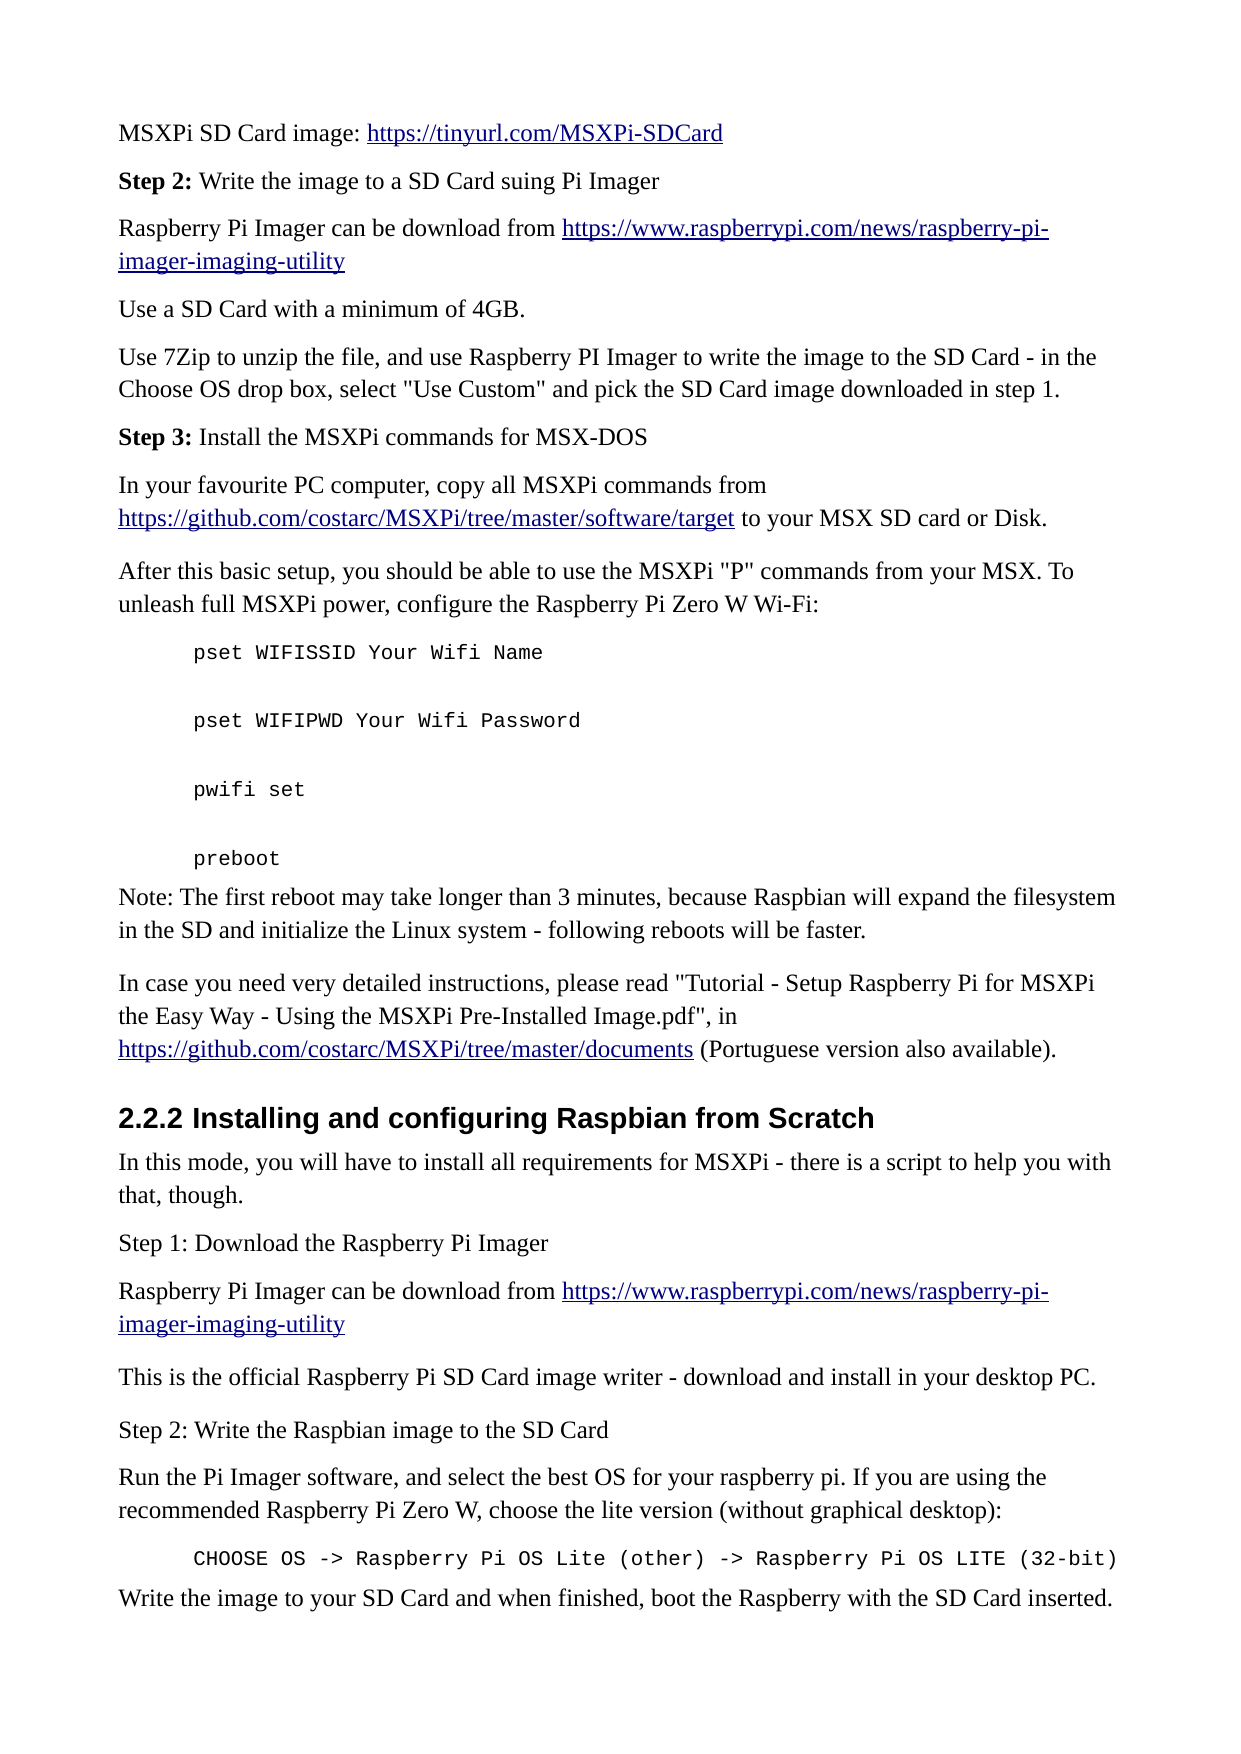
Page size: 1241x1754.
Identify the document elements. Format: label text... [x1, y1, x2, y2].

text Use 7Zip to unzip the file, and use Raspberry PI Imager to write the image to the SD Card - in the Choose OS drop box, select "Use Custom" and pick the SD Card image downloaded in step 1. [118, 342, 1122, 403]
text In this mode, you will have to install all requirements for MSXPi - there is a script to help you with that, though. [118, 1147, 1122, 1209]
text Raspberry Pi Imager can be download from https://www.raspberrypi.com/news/raspberry-pi-imager-imaging-utility [118, 213, 1122, 275]
text Step 3: Install the MSXPi commands for MSX-DOS [118, 422, 1122, 451]
text pset WIFISSID Your Wifi Name [118, 642, 1122, 666]
text pset WIFIPWD Your Wifi Password [118, 710, 1122, 734]
text Step 2: Write the image to a SD Card suing Pi Imager [118, 166, 1122, 194]
text CHOOSE OS -> Raspberry Pi OS Lite (other) -> Raspberry Pi OS LITE (32-bit) [118, 1548, 1122, 1572]
text Write the image to your SD Card and when finished, boot the Raspberry with the SD Card inserted. [118, 1583, 1122, 1611]
text Raspberry Pi Imager can be download from https://www.raspberrypi.com/news/raspberry-pi-imager-imaging-utility [118, 1276, 1122, 1337]
text Step 1: Download the Raspberry Pi Imager [118, 1228, 1122, 1257]
text MSXPi SD Card image: https://tinyurl.com/MSXPi-SDCard [118, 118, 1122, 147]
text After this basic setup, you should be able to use the MSXPi "P" commands from your MSX. To unleash full MSXPi power, configure the Raspberry Pi Zero W Wi-Fi: [118, 556, 1122, 618]
text In your favourite PC computer, copy all MSXPi commands from https://github.com/costarc/MSXPi/tree/master/software/target to your MSX SD card or Disk. [118, 470, 1122, 532]
subtitle Installing and configuring Raspbian from Scratch [118, 1101, 1122, 1135]
text preboot [118, 847, 1122, 871]
text Note: The first reboot may take longer than 3 minutes, because Raspbian will expand the filesystem in the SD and initialize the Linux system - following reboots will be faster. [118, 882, 1122, 943]
text This is the official Raspberry Pi SD Card image writer - download and install in your desktop PC. [118, 1362, 1122, 1391]
text pwifi set [118, 779, 1122, 803]
text Run the Pi Imager software, and select the best OS for your raspberry pi. If you are using the recommended Raspberry Pi Zero W, choose the lite version (without graphical desktop): [118, 1462, 1122, 1524]
text Use a SD Card with a minimum of 4GB. [118, 294, 1122, 323]
text In case you need very detailed instructions, please read "Tutorial - Setup Raspberry Pi for MSXPi the Easy Way - Using the MSXPi Pre-Installed Image.pdf", in https://github.com/costarc/MSXPi/tree/master/documents (Portuguese version also available). [118, 968, 1122, 1063]
text Step 2: Write the Raspbian image to the SD Card [118, 1415, 1122, 1443]
